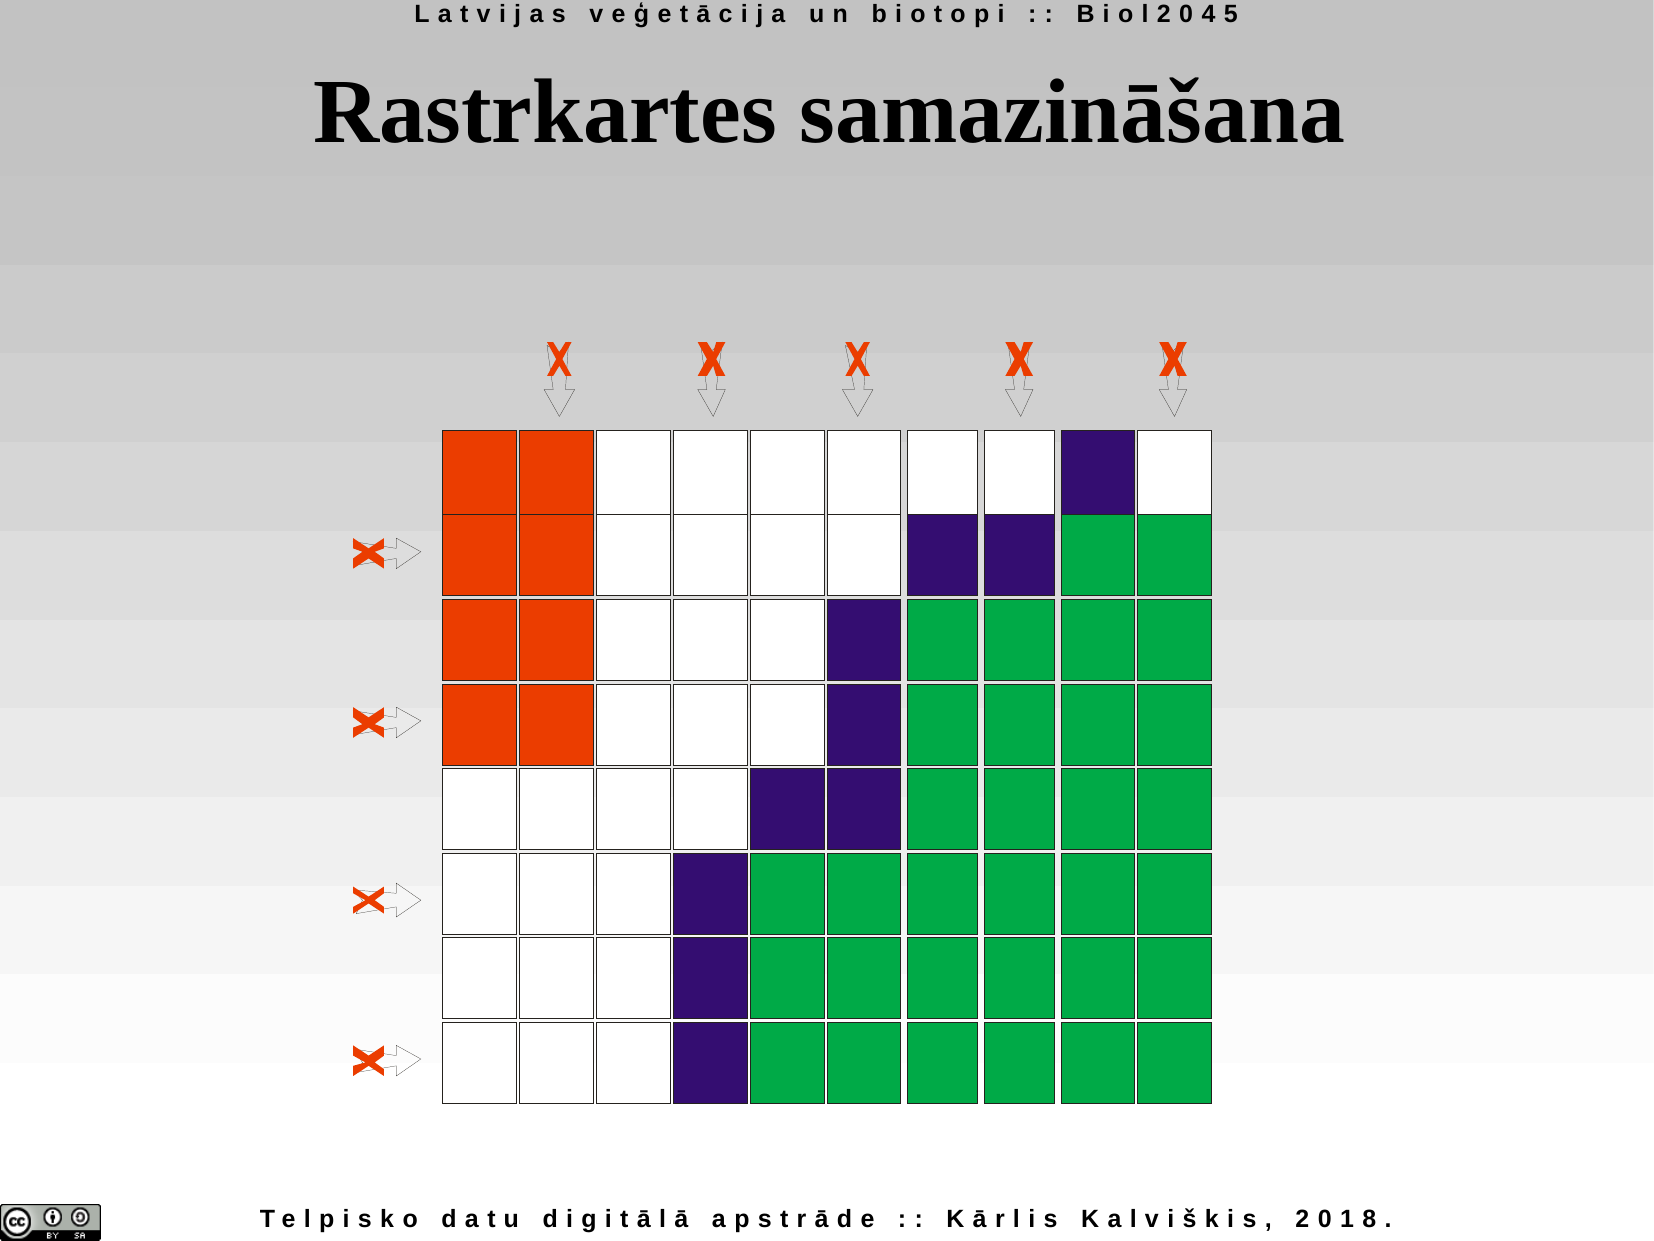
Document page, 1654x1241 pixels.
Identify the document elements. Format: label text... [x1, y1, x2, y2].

picture [0, 0, 1654, 1241]
title Rastrkartes samazināšana [34, 61, 1626, 296]
